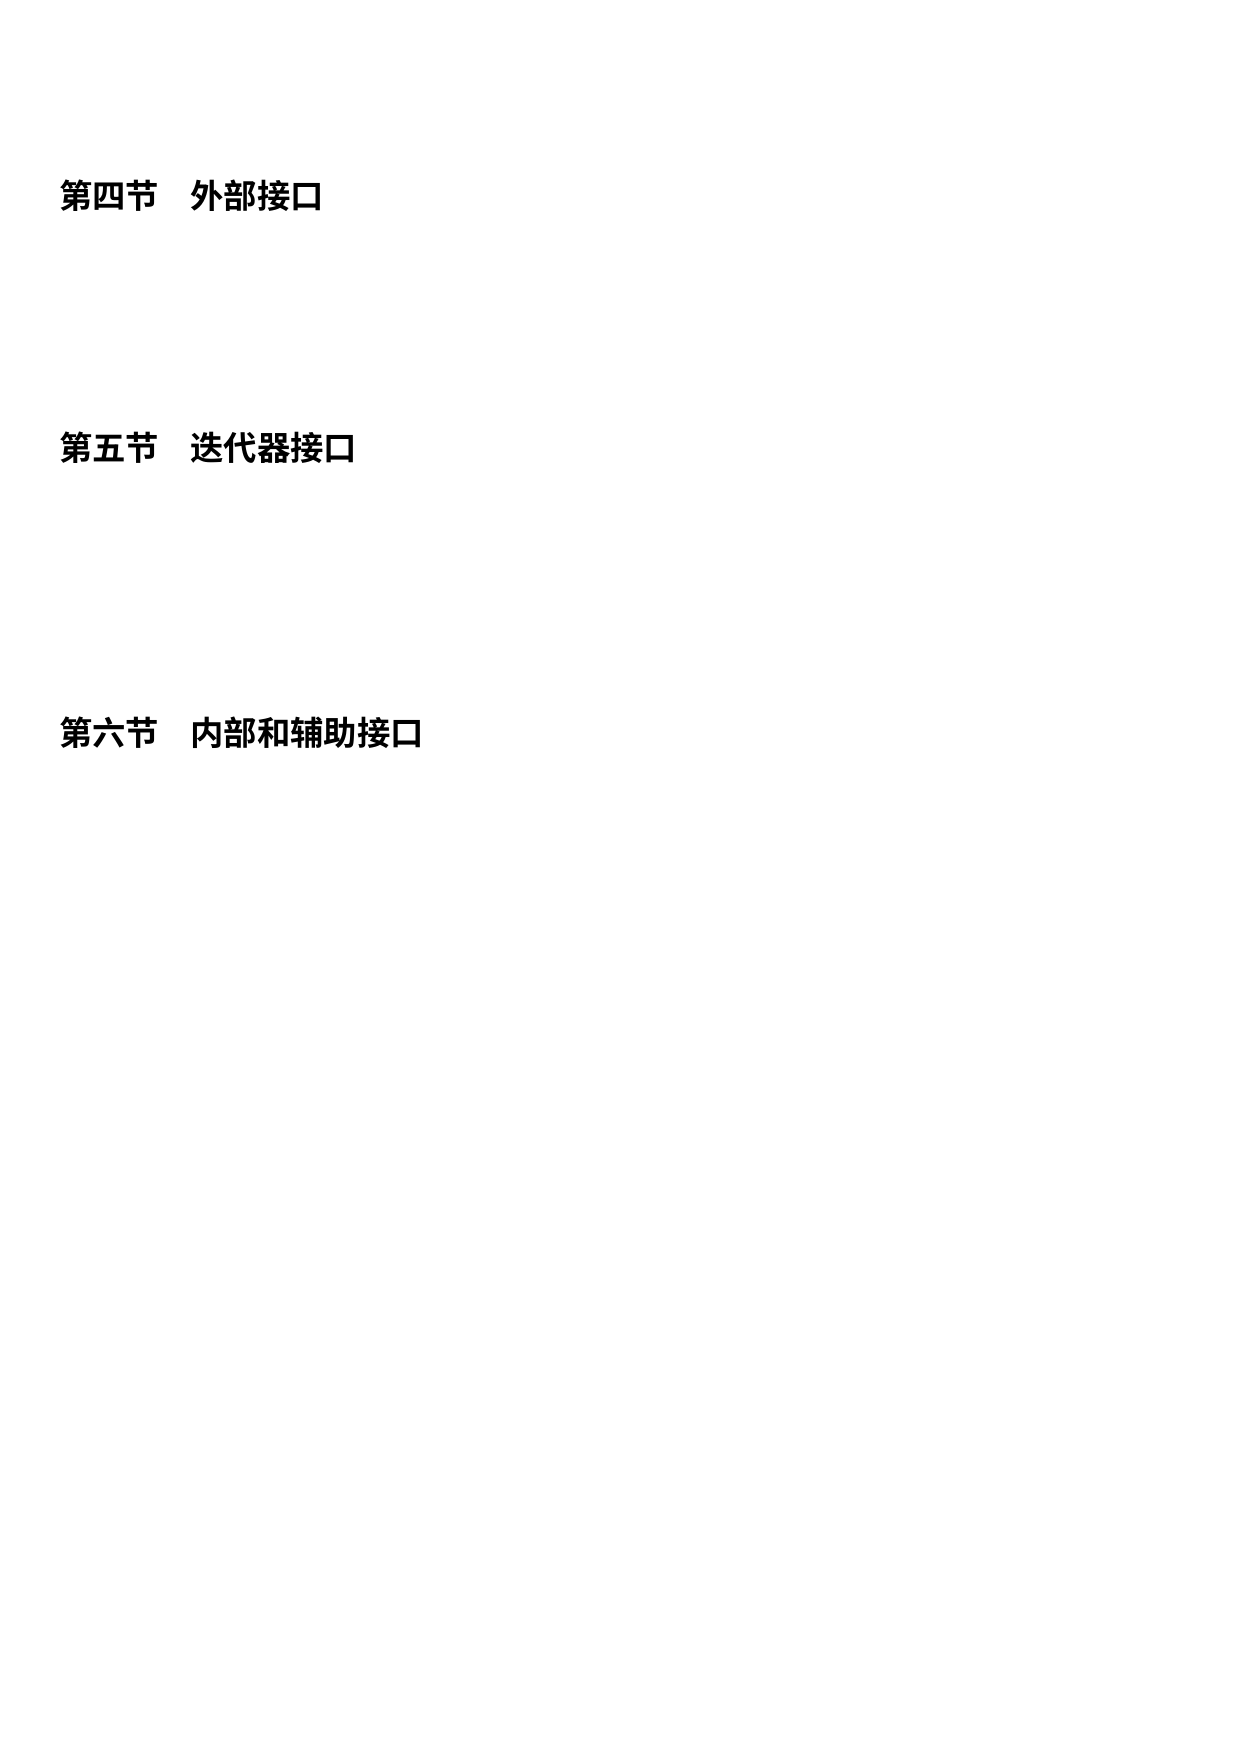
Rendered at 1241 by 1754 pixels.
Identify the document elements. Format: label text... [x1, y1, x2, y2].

subtitle 外部接口 [59, 162, 1181, 227]
subtitle 内部和辅助接口 [59, 698, 1181, 763]
subtitle 迭代器接口 [59, 414, 1181, 479]
